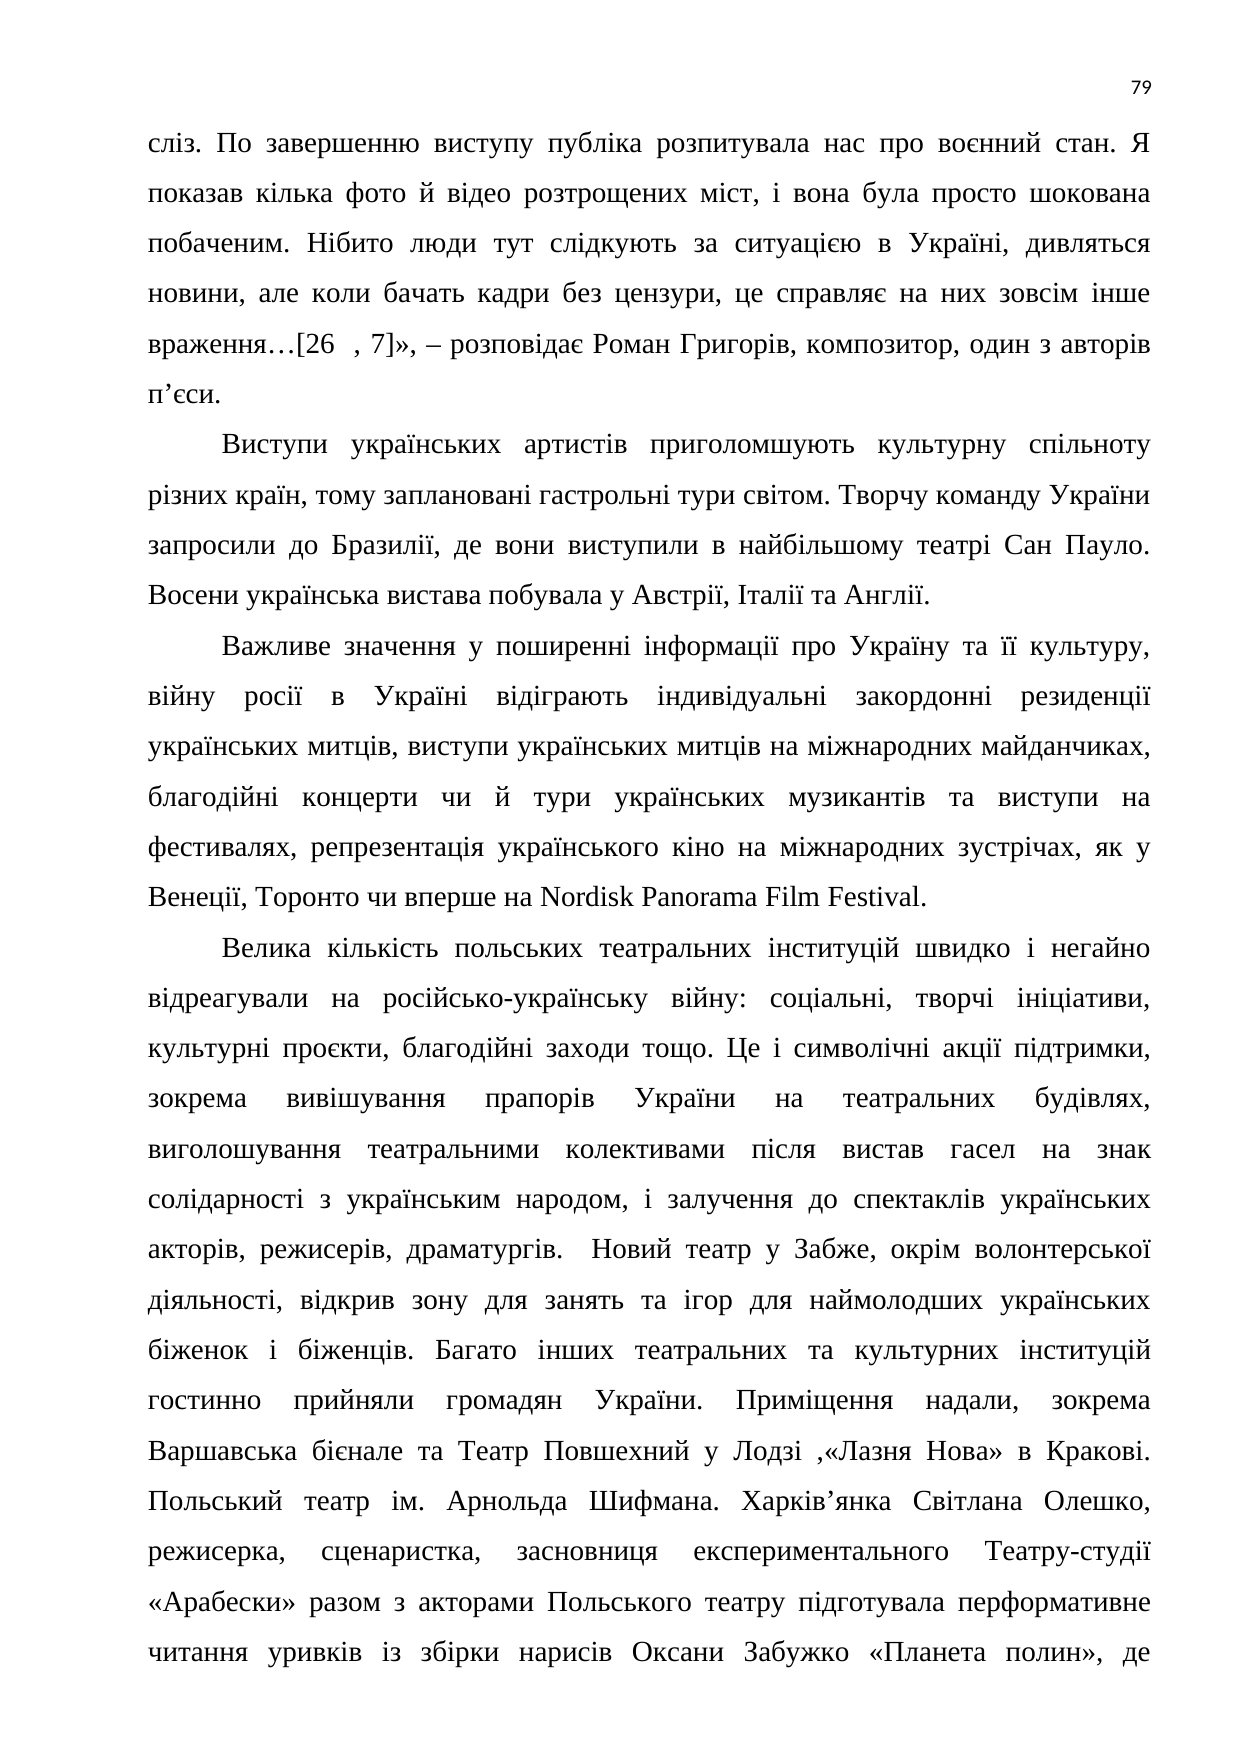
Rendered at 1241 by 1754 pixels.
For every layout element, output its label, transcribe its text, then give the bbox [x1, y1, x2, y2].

text Важливе значення у поширенні інформації про Україну та її культуру, війну росії в Україні відіграють індивідуальні закордонні резиденції українських митців, виступи українських митців на міжнародних майданчиках, благодійні концерти чи й тури українських музикантів та виступи на фестивалях, репрезентація українського кіно на міжнародних зустрічах, як у Венеції, Торонто чи вперше на Nordisk Panorama Film Festival. [148, 628, 1152, 913]
text Велика кількість польських театральних інституцій швидко і негайно відреагували на російсько-українську війну: соціальні, творчі ініціативи, культурні проєкти, благодійні заходи тощо. Це і символічні акції підтримки, зокрема вивішування прапорів України на театральних будівлях, виголошування театральними колективами після вистав гасел на знак солідарності з українським народом, і залучення до спектаклів українських акторів, режисерів, драматургів. Новий театр у Забже, окрім волонтерської діяльності, відкрив зону для занять та ігор для наймолодших українських біженок і біженців. Багато інших театральних та культурних інституцій гостинно прийняли громадян України. Приміщення надали, зокрема Варшавська бієнале та Театр Повшехний у Лодзі ,«Лазня Нова» в Кракові. Польський театр ім. Арнольда Шифмана. Харків’янка Світлана Олешко, режисерка, сценаристка, засновниця експериментального Театру-студії «Арабески» разом з акторами Польського театру підготувала перформативне читання уривків із збірки нарисів Оксани Забужко «Планета полин», де [148, 930, 1152, 1668]
text сліз. По завершенню виступу публіка розпитувала нас про воєнний стан. Я показав кілька фото й відео розтрощених міст, і вона була просто шокована побаченим. Нібито люди тут слідкують за ситуацією в Україні, дивляться новини, але коли бачать кадри без цензури, це справляє на них зовсім інше враження…[26 , 7]», – розповідає Роман Григорів, композитор, один з авторів п’єси. [148, 125, 1152, 410]
text Виступи українських артистів приголомшують культурну спільноту різних країн, тому заплановані гастрольні тури світом. Творчу команду України запросили до Бразилії, де вони виступили в найбільшому театрі Сан Пауло. Восени українська вистава побувала у Австрії, Італії та Англії. [148, 427, 1152, 611]
